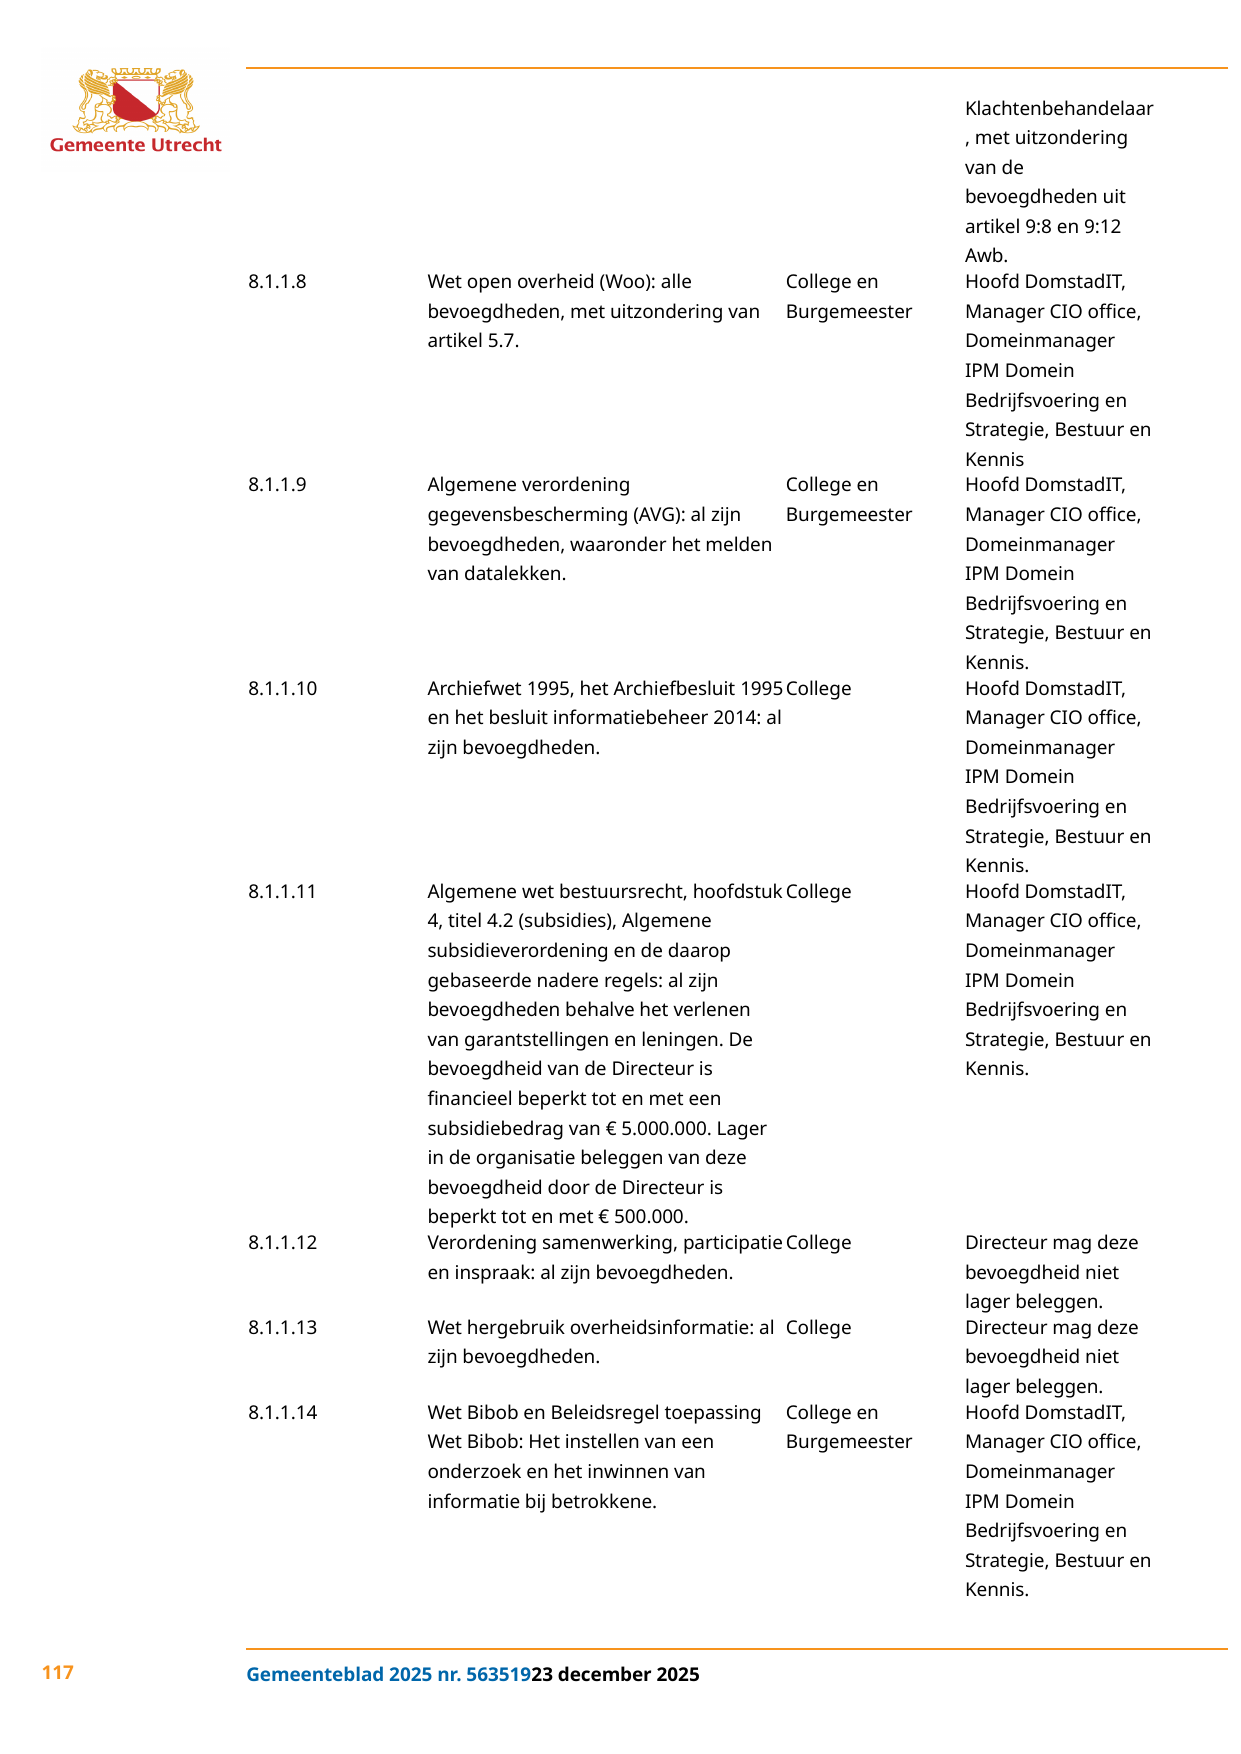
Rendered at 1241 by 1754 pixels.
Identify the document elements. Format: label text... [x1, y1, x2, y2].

table_cell [427, 95, 786, 268]
table_cell College [786, 1314, 965, 1399]
table_cell [248, 95, 427, 268]
table_cell Hoofd DomstadIT, Manager CIO office, Domeinmanager IPM Domein Bedrijfsvoering en Strategie, Bestuur en Kennis. [965, 675, 1152, 878]
table_cell College en Burgemeester [786, 1399, 965, 1602]
table_cell [786, 95, 965, 268]
table_cell Wet hergebruik overheidsinformatie: al zijn bevoegdheden. [427, 1314, 786, 1399]
table_cell Directeur mag deze bevoegdheid niet lager beleggen. [965, 1229, 1152, 1314]
table_cell Wet open overheid (Woo): alle bevoegdheden, met uitzondering van artikel 5.7. [427, 269, 786, 472]
table_cell Directeur mag deze bevoegdheid niet lager beleggen. [965, 1314, 1152, 1399]
table_cell Hoofd DomstadIT, Manager CIO office, Domeinmanager IPM Domein Bedrijfsvoering en Strategie, Bestuur en Kennis. [965, 1399, 1152, 1602]
table_cell College [786, 878, 965, 1229]
table_cell Klachtenbehandelaar, met uitzondering van de bevoegdheden uit artikel 9:8 en 9:12 Awb. [965, 95, 1152, 268]
table_cell 8.1.1.11 [248, 878, 427, 1229]
table_cell Algemene wet bestuursrecht, hoofdstuk 4, titel 4.2 (subsidies), Algemene subsidieverordening en de daarop gebaseerde nadere regels: al zijn bevoegdheden behalve het verlenen van garantstellingen en leningen. De bevoegdheid van de Directeur is financieel beperkt tot en met een subsidiebedrag van € 5.000.000. Lager in de organisatie beleggen van deze bevoegdheid door de Directeur is beperkt tot en met € 500.000. [427, 878, 786, 1229]
picture [41, 47, 231, 172]
table_cell Verordening samenwerking, participatie en inspraak: al zijn bevoegdheden. [427, 1229, 786, 1314]
table_cell Hoofd DomstadIT, Manager CIO office, Domeinmanager IPM Domein Bedrijfsvoering en Strategie, Bestuur en Kennis. [965, 472, 1152, 675]
table_cell College [786, 1229, 965, 1314]
table_cell Archiefwet 1995, het Archiefbesluit 1995 en het besluit informatiebeheer 2014: al zijn bevoegdheden. [427, 675, 786, 878]
table_cell Algemene verordening gegevensbescherming (AVG): al zijn bevoegdheden, waaronder het melden van datalekken. [427, 472, 786, 675]
table_cell 8.1.1.14 [248, 1399, 427, 1602]
table_cell Hoofd DomstadIT, Manager CIO office, Domeinmanager IPM Domein Bedrijfsvoering en Strategie, Bestuur en Kennis. [965, 878, 1152, 1229]
table_cell 8.1.1.13 [248, 1314, 427, 1399]
table_cell 8.1.1.10 [248, 675, 427, 878]
table_cell 8.1.1.8 [248, 269, 427, 472]
table_cell Wet Bibob en Beleidsregel toepassing Wet Bibob: Het instellen van een onderzoek en het inwinnen van informatie bij betrokkene. [427, 1399, 786, 1602]
table_cell 8.1.1.12 [248, 1229, 427, 1314]
table_cell College [786, 675, 965, 878]
table_cell College en Burgemeester [786, 269, 965, 472]
table_cell Hoofd DomstadIT, Manager CIO office, Domeinmanager IPM Domein Bedrijfsvoering en Strategie, Bestuur en Kennis [965, 269, 1152, 472]
table_cell College en Burgemeester [786, 472, 965, 675]
table_cell 8.1.1.9 [248, 472, 427, 675]
